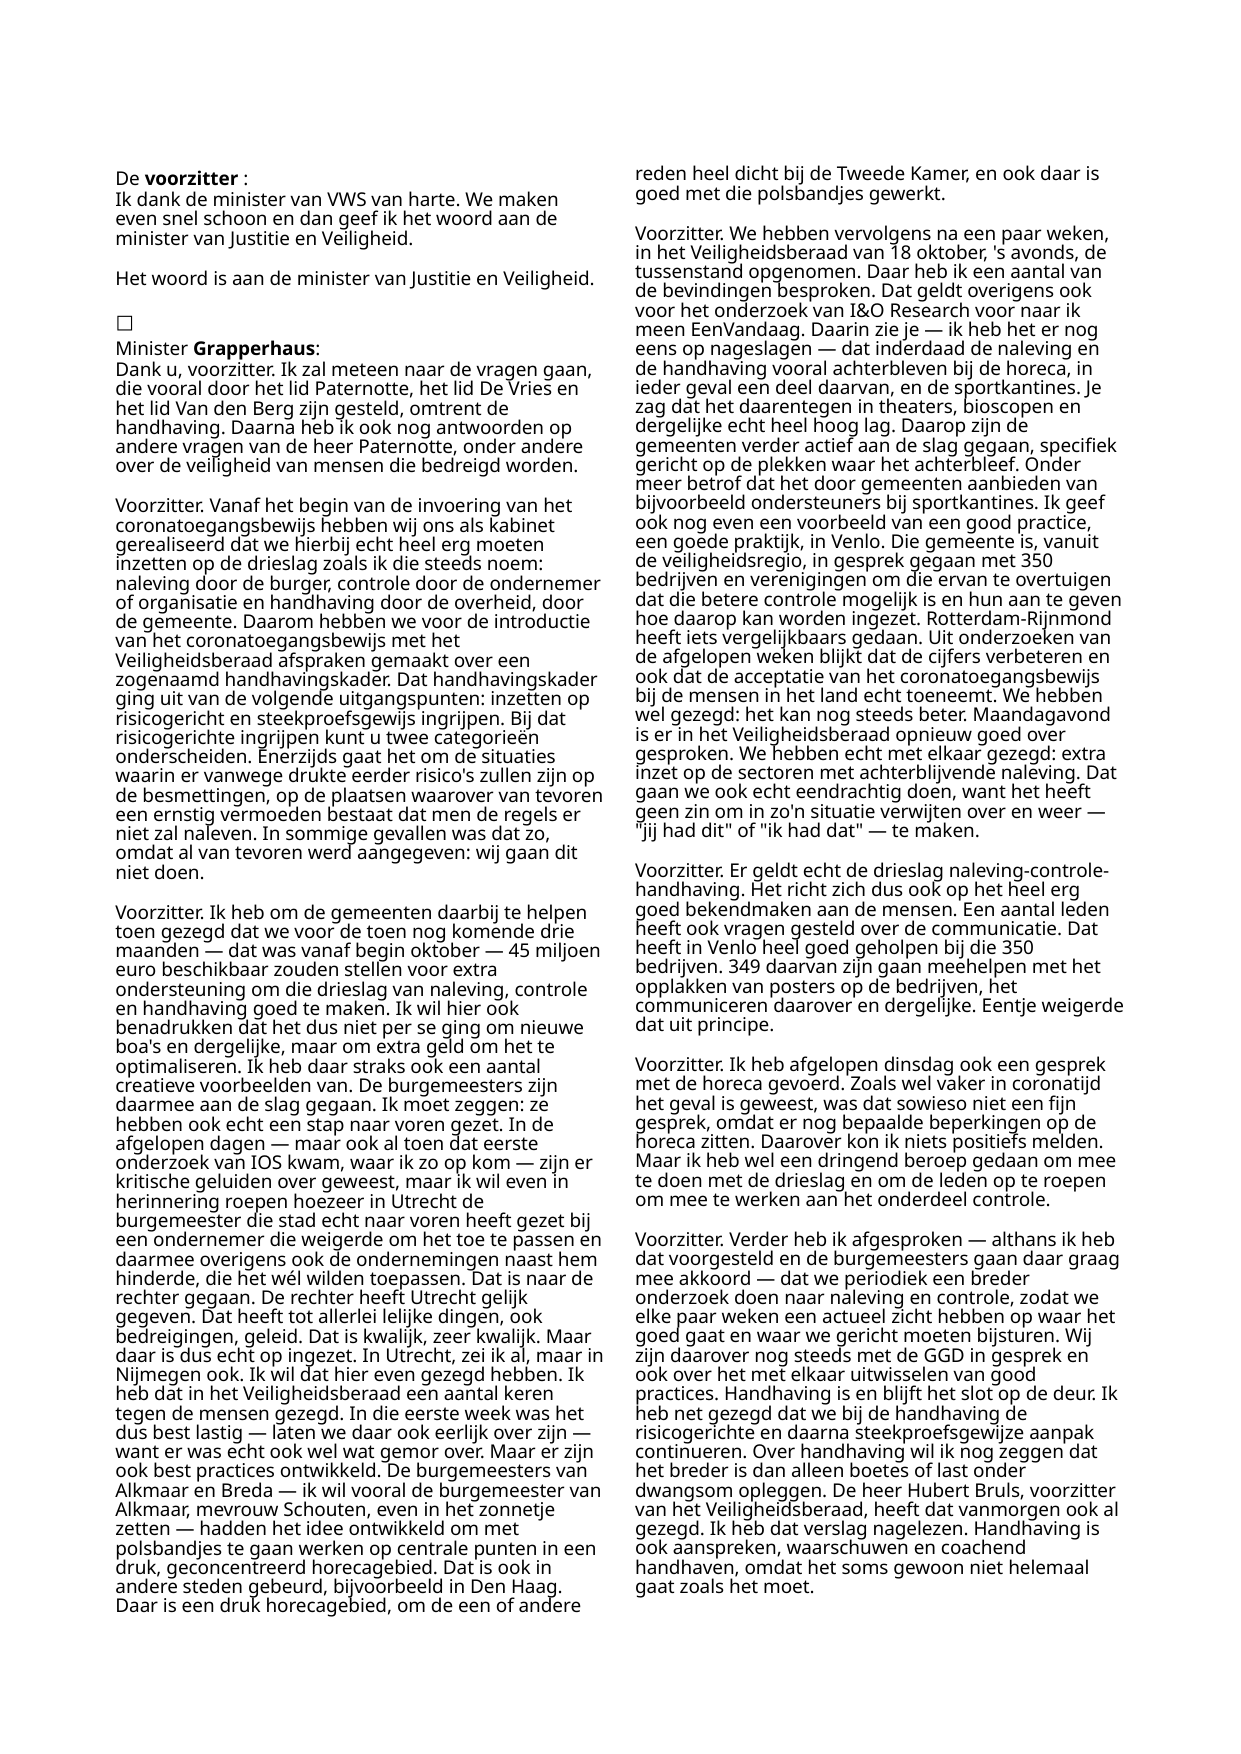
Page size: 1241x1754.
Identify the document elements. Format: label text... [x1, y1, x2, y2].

text Voorzitter. Er geldt echt de drieslag naleving-controle-handhaving. Het richt zich dus ook op het heel erg goed bekendmaken aan de mensen. Een aantal leden heeft ook vragen gesteld over de communicatie. Dat heeft in Venlo heel goed geholpen bij die 350 bedrijven. 349 daarvan zijn gaan meehelpen met het opplakken van posters op de bedrijven, het communiceren daarover en dergelijke. Eentje weigerde dat uit principe. [635, 862, 1125, 1035]
text Voorzitter. We hebben vervolgens na een paar weken, in het Veiligheidsberaad van 18 oktober, 's avonds, de tussenstand opgenomen. Daar heb ik een aantal van de bevindingen besproken. Dat geldt overigens ook voor het onderzoek van I&O Research voor naar ik meen EenVandaag. Daarin zie je — ik heb het er nog eens op nageslagen — dat inderdaad de naleving en de handhaving vooral achterbleven bij de horeca, in ieder geval een deel daarvan, en de sportkantines. Je zag dat het daarentegen in theaters, bioscopen en dergelijke echt heel hoog lag. Daarop zijn de gemeenten verder actief aan de slag gegaan, specifiek gericht op de plekken waar het achterbleef. Onder meer betrof dat het door gemeenten aanbieden van bijvoorbeeld ondersteuners bij sportkantines. Ik geef ook nog even een voorbeeld van een good practice, een goede praktijk, in Venlo. Die gemeente is, vanuit de veiligheidsregio, in gesprek gegaan met 350 bedrijven en verenigingen om die ervan te overtuigen dat die betere controle mogelijk is en hun aan te geven hoe daarop kan worden ingezet. Rotterdam-Rijnmond heeft iets vergelijkbaars gedaan. Uit onderzoeken van de afgelopen weken blijkt dat de cijfers verbeteren en ook dat de acceptatie van het coronatoegangsbewijs bij de mensen in het land echt toeneemt. We hebben wel gezegd: het kan nog steeds beter. Maandagavond is er in het Veiligheidsberaad opnieuw goed over gesproken. We hebben echt met elkaar gezegd: extra inzet op de sectoren met achterblijvende naleving. Dat gaan we ook echt eendrachtig doen, want het heeft geen zin om in zo'n situatie verwijten over en weer — "jij had dit" of "ik had dat" — te maken. [635, 224, 1125, 841]
text Minister Grapperhaus: [115, 335, 605, 361]
text De voorzitter : [115, 165, 605, 191]
text Het woord is aan de minister van Justitie en Veiligheid. [115, 269, 605, 289]
text ⬜ [115, 310, 605, 335]
text Voorzitter. Ik heb om de gemeenten daarbij te helpen toen gezegd dat we voor de toen nog komende drie maanden — dat was vanaf begin oktober — 45 miljoen euro beschikbaar zouden stellen voor extra ondersteuning om die drieslag van naleving, controle en handhaving goed te maken. Ik wil hier ook benadrukken dat het dus niet per se ging om nieuwe boa's en dergelijke, maar om extra geld om het te optimaliseren. Ik heb daar straks ook een aantal creatieve voorbeelden van. De burgemeesters zijn daarmee aan de slag gegaan. Ik moet zeggen: ze hebben ook echt een stap naar voren gezet. In de afgelopen dagen — maar ook al toen dat eerste onderzoek van IOS kwam, waar ik zo op kom — zijn er kritische geluiden over geweest, maar ik wil even in herinnering roepen hoezeer in Utrecht de burgemeester die stad echt naar voren heeft gezet bij een ondernemer die weigerde om het toe te passen en daarmee overigens ook de ondernemingen naast hem hinderde, die het wél wilden toepassen. Dat is naar de rechter gegaan. De rechter heeft Utrecht gelijk gegeven. Dat heeft tot allerlei lelijke dingen, ook bedreigingen, geleid. Dat is kwalijk, zeer kwalijk. Maar daar is dus echt op ingezet. In Utrecht, zei ik al, maar in Nijmegen ook. Ik wil dat hier even gezegd hebben. Ik heb dat in het Veiligheidsberaad een aantal keren tegen de mensen gezegd. In die eerste week was het dus best lastig — laten we daar ook eerlijk over zijn — want er was echt ook wel wat gemor over. Maar er zijn ook best practices ontwikkeld. De burgemeesters van Alkmaar en Breda — ik wil vooral de burgemeester van Alkmaar, mevrouw Schouten, even in het zonnetje zetten — hadden het idee ontwikkeld om met polsbandjes te gaan werken op centrale punten in een druk, geconcentreerd horecagebied. Dat is ook in andere steden gebeurd, bijvoorbeeld in Den Haag. Daar is een druk horecagebied, om de een of andere [115, 904, 605, 1617]
text reden heel dicht bij de Tweede Kamer, en ook daar is goed met die polsbandjes gewerkt. [635, 165, 1125, 204]
text Voorzitter. Vanaf het begin van de invoering van het coronatoegangsbewijs hebben wij ons als kabinet gerealiseerd dat we hierbij echt heel erg moeten inzetten op de drieslag zoals ik die steeds noem: naleving door de burger, controle door de ondernemer of organisatie en handhaving door de overheid, door de gemeente. Daarom hebben we voor de introductie van het coronatoegangsbewijs met het Veiligheidsberaad afspraken gemaakt over een zogenaamd handhavingskader. Dat handhavingskader ging uit van de volgende uitgangspunten: inzetten op risicogericht en steekproefsgewijs ingrijpen. Bij dat risicogerichte ingrijpen kunt u twee categorieën onderscheiden. Enerzijds gaat het om de situaties waarin er vanwege drukte eerder risico's zullen zijn op de besmettingen, op de plaatsen waarover van tevoren een ernstig vermoeden bestaat dat men de regels er niet zal naleven. In sommige gevallen was dat zo, omdat al van tevoren werd aangegeven: wij gaan dit niet doen. [115, 497, 605, 883]
text Voorzitter. Verder heb ik afgesproken — althans ik heb dat voorgesteld en de burgemeesters gaan daar graag mee akkoord — dat we periodiek een breder onderzoek doen naar naleving en controle, zodat we elke paar weken een actueel zicht hebben op waar het goed gaat en waar we gericht moeten bijsturen. Wij zijn daarover nog steeds met de GGD in gesprek en ook over het met elkaar uitwisselen van good practices. Handhaving is en blijft het slot op de deur. Ik heb net gezegd dat we bij de handhaving de risicogerichte en daarna steekproefsgewijze aanpak continueren. Over handhaving wil ik nog zeggen dat het breder is dan alleen boetes of last onder dwangsom opleggen. De heer Hubert Bruls, voorzitter van het Veiligheidsberaad, heeft dat vanmorgen ook al gezegd. Ik heb dat verslag nagelezen. Handhaving is ook aanspreken, waarschuwen en coachend handhaven, omdat het soms gewoon niet helemaal gaat zoals het moet. [635, 1231, 1125, 1597]
text Dank u, voorzitter. Ik zal meteen naar de vragen gaan, die vooral door het lid Paternotte, het lid De Vries en het lid Van den Berg zijn gesteld, omtrent de handhaving. Daarna heb ik ook nog antwoorden op andere vragen van de heer Paternotte, onder andere over de veiligheid van mensen die bedreigd worden. [115, 361, 605, 477]
text Voorzitter. Ik heb afgelopen dinsdag ook een gesprek met de horeca gevoerd. Zoals wel vaker in coronatijd het geval is geweest, was dat sowieso niet een fijn gesprek, omdat er nog bepaalde beperkingen op de horeca zitten. Daarover kon ik niets positiefs melden. Maar ik heb wel een dringend beroep gedaan om mee te doen met de drieslag en om de leden op te roepen om mee te werken aan het onderdeel controle. [635, 1056, 1125, 1210]
text Ik dank de minister van VWS van harte. We maken even snel schoon en dan geef ik het woord aan de minister van Justitie en Veiligheid. [115, 191, 605, 249]
